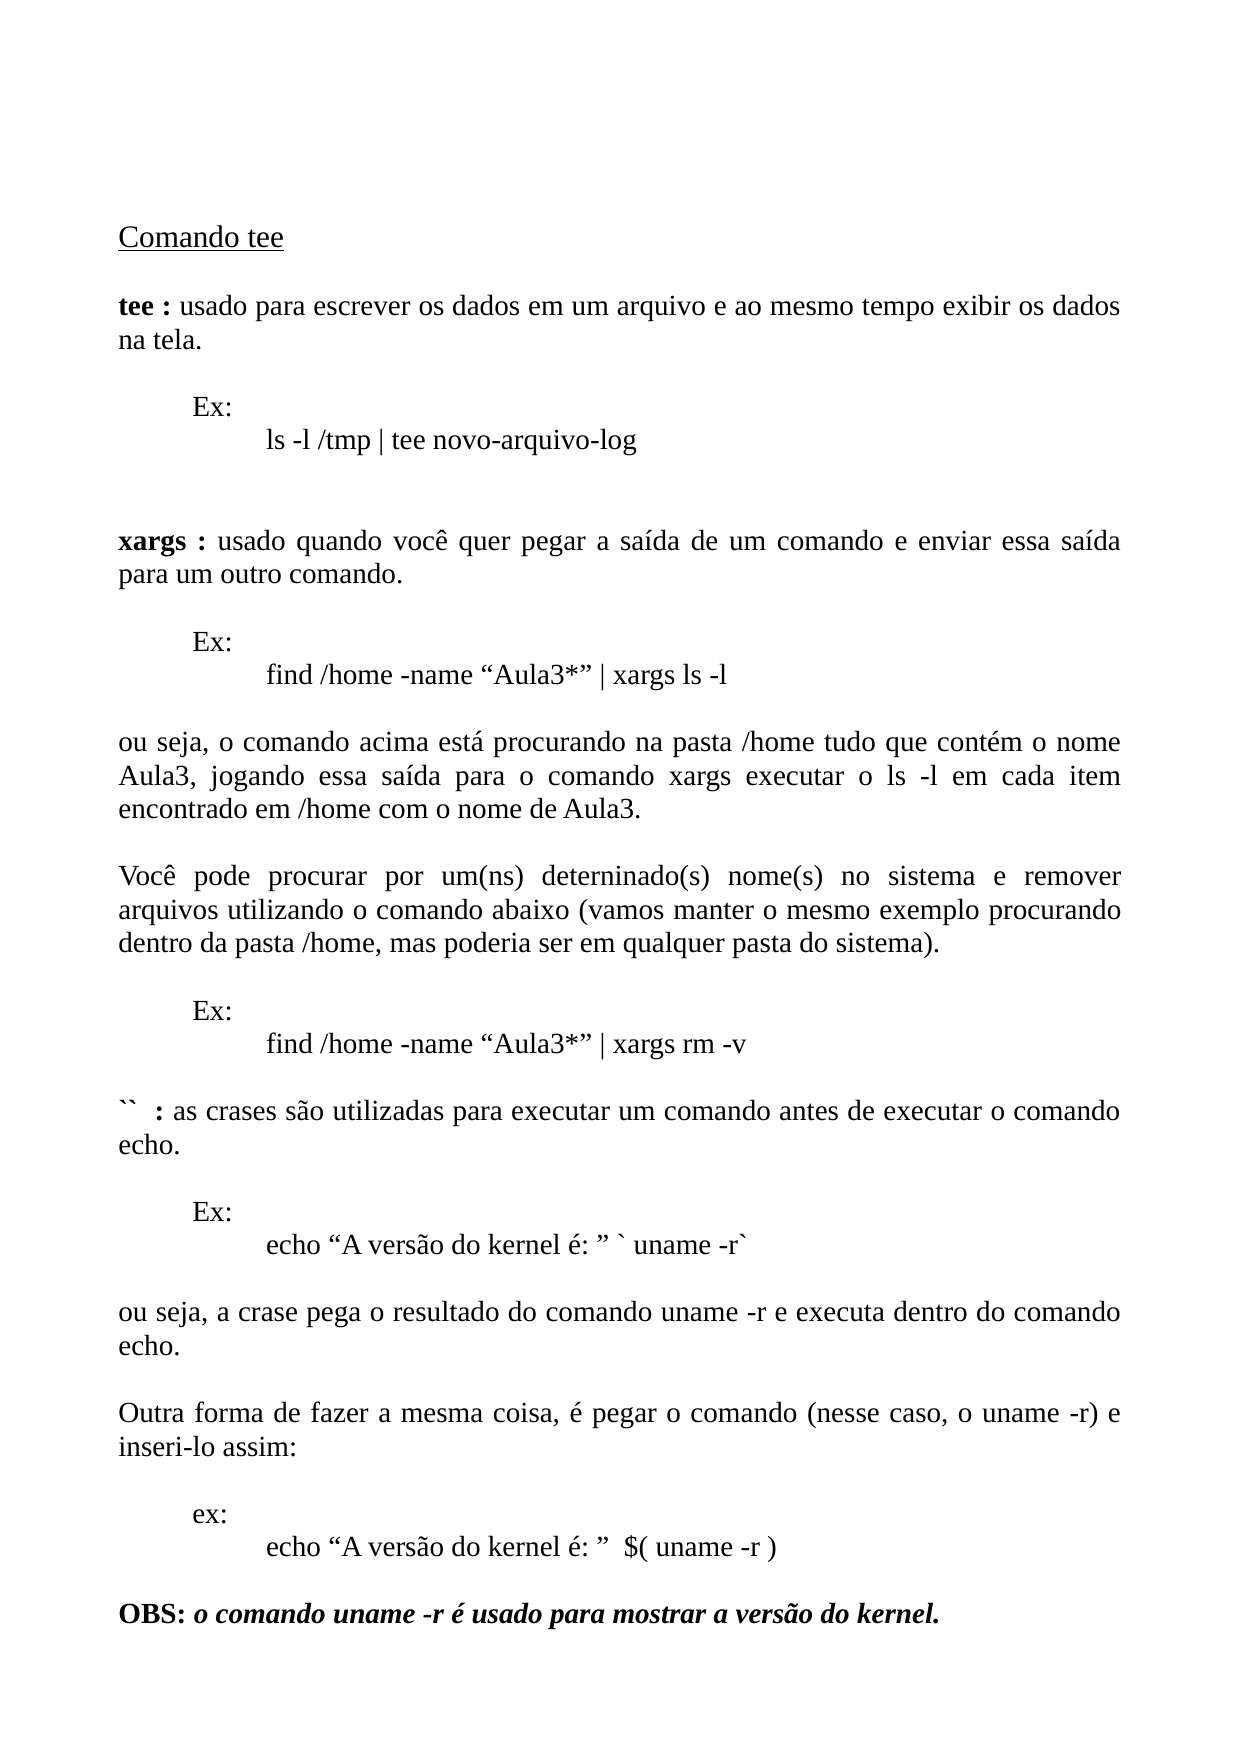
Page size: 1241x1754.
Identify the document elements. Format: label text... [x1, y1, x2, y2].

text ex: [118, 1496, 1122, 1529]
text echo “A versão do kernel é: ” $( uname -r ) [118, 1529, 1122, 1563]
text tee : usado para escrever os dados em um arquivo e ao mesmo tempo exibir os dados na tela. [118, 288, 1122, 355]
text Ex: [118, 624, 1122, 657]
text echo “A versão do kernel é: ” ` uname -r` [118, 1227, 1122, 1261]
text Você pode procurar por um(ns) deterninado(s) nome(s) no sistema e remover arquivos utilizando o comando abaixo (vamos manter o mesmo exemplo procurando dentro da pasta /home, mas poderia ser em qualquer pasta do sistema). [118, 858, 1122, 959]
text find /home -name “Aula3*” | xargs ls -l [118, 657, 1122, 691]
text ou seja, o comando acima está procurando na pasta /home tudo que contém o nome Aula3, jogando essa saída para o comando xargs executar o ls -l em cada item encontrado em /home com o nome de Aula3. [118, 724, 1122, 825]
text Ex: [118, 389, 1122, 422]
text Ex: [118, 993, 1122, 1026]
text `` : as crases são utilizadas para executar um comando antes de executar o comando echo. [118, 1093, 1122, 1160]
text OBS: o comando uname -r é usado para mostrar a versão do kernel. [118, 1596, 1122, 1630]
text Ex: [118, 1194, 1122, 1227]
text ls -l /tmp | tee novo-arquivo-log [118, 422, 1122, 456]
text Outra forma de fazer a mesma coisa, é pegar o comando (nesse caso, o uname -r) e inseri-lo assim: [118, 1395, 1122, 1462]
text ou seja, a crase pega o resultado do comando uname -r e executa dentro do comando echo. [118, 1294, 1122, 1362]
text Comando tee [118, 219, 1122, 255]
text find /home -name “Aula3*” | xargs rm -v [118, 1026, 1122, 1060]
text xargs : usado quando você quer pegar a saída de um comando e enviar essa saída para um outro comando. [118, 523, 1122, 590]
